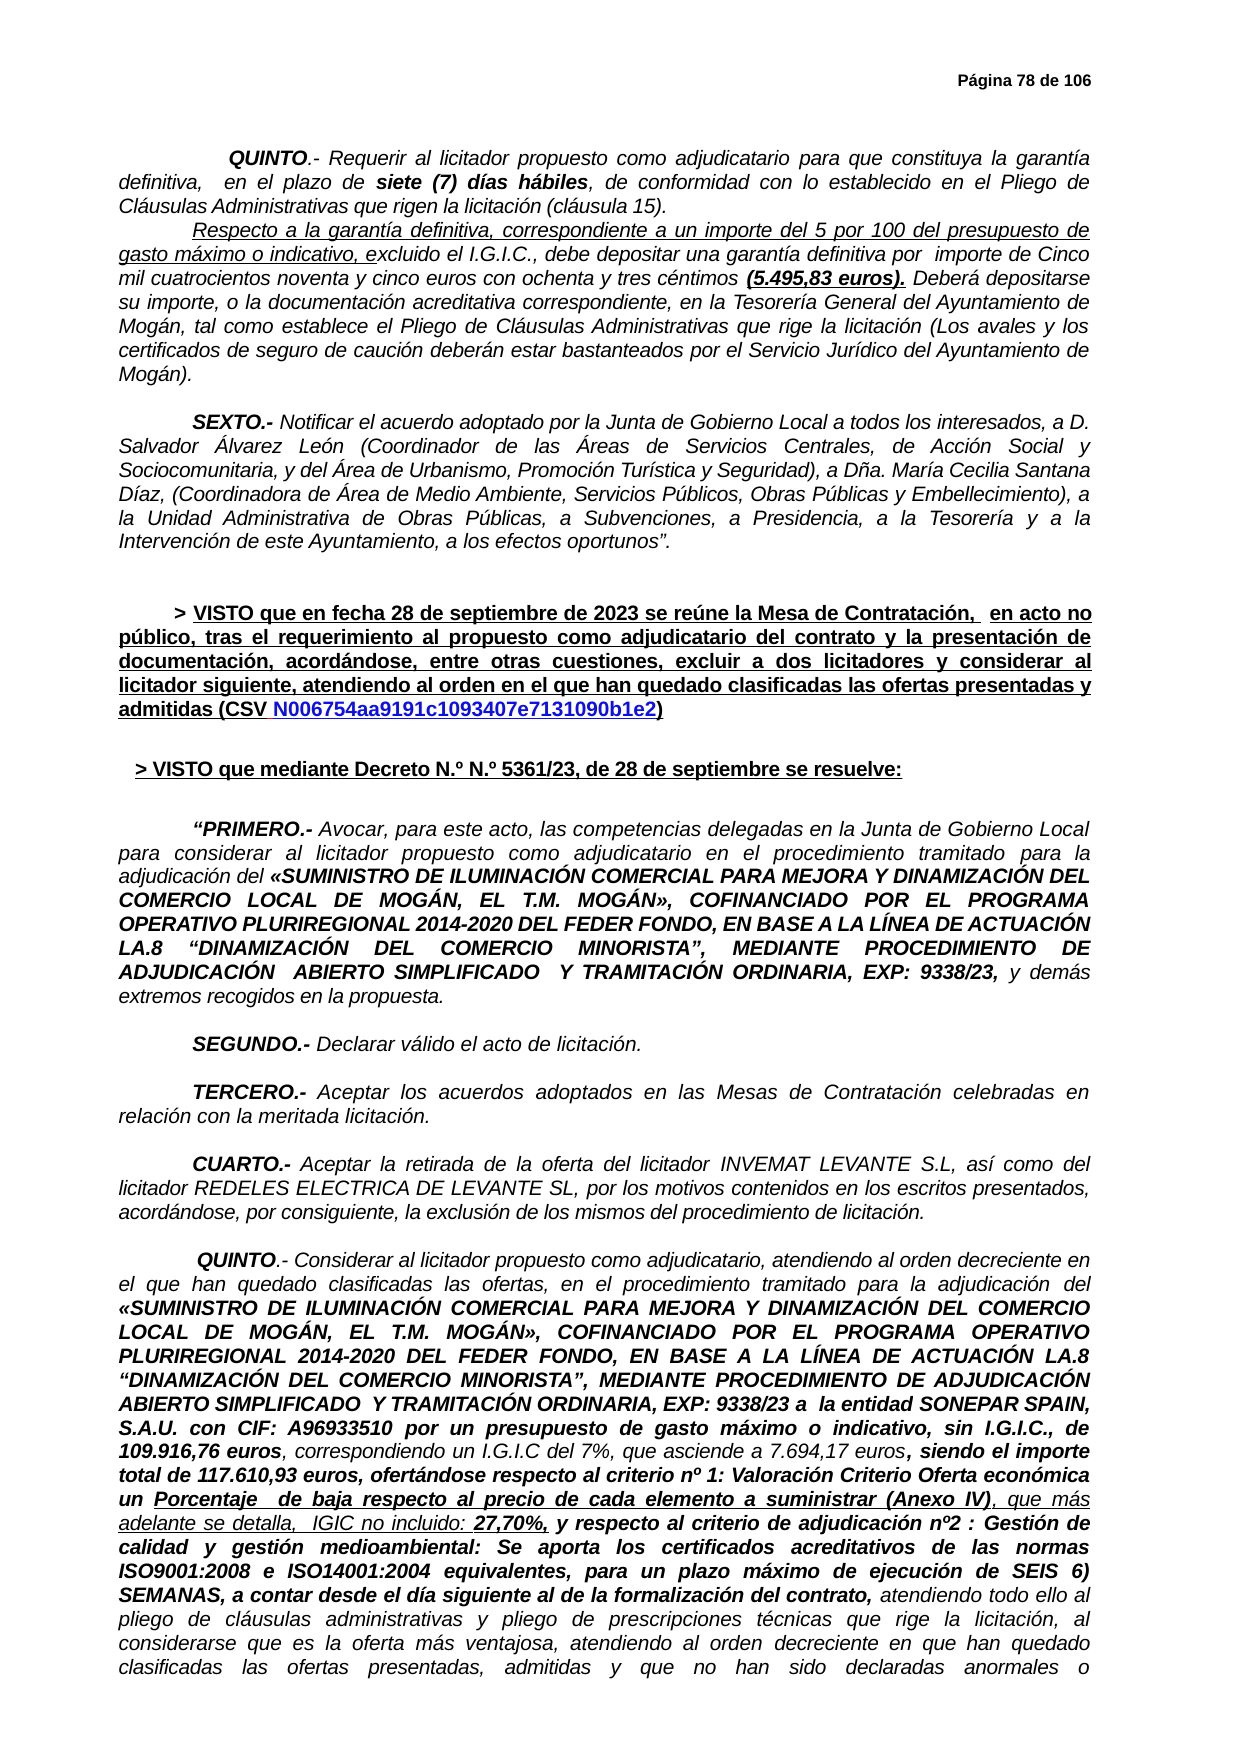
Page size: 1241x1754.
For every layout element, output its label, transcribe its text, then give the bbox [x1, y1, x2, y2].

text CUARTO.- Aceptar la retirada de la oferta del licitador INVEMAT LEVANTE S.L, así como del licitador REDELES ELECTRICA DE LEVANTE SL, por los motivos contenidos en los escritos presentados, acordándose, por consiguiente, la exclusión de los mismos del procedimiento de licitación. [118, 1152, 1092, 1224]
text > VISTO que mediante Decreto N.º N.º 5361/23, de 28 de septiembre se resuelve: [118, 757, 1092, 781]
text SEXTO.- Notificar el acuerdo adoptado por la Junta de Gobierno Local a todos los interesados, a D. Salvador Álvarez León (Coordinador de las Áreas de Servicios Centrales, de Acción Social y Sociocomunitaria, y del Área de Urbanismo, Promoción Turística y Seguridad), a Dña. María Cecilia Santana Díaz, (Coordinadora de Área de Medio Ambiente, Servicios Públicos, Obras Públicas y Embellecimiento), a la Unidad Administrativa de Obras Públicas, a Subvenciones, a Presidencia, a la Tesorería y a la Intervención de este Ayuntamiento, a los efectos oportunos”. [118, 409, 1092, 553]
text “PRIMERO.- Avocar, para este acto, las competencias delegadas en la Junta de Gobierno Local para considerar al licitador propuesto como adjudicatario en el procedimiento tramitado para la adjudicación del «SUMINISTRO DE ILUMINACIÓN COMERCIAL PARA MEJORA Y DINAMIZACIÓN DEL COMERCIO LOCAL DE MOGÁN, EL T.M. MOGÁN», COFINANCIADO POR EL PROGRAMA OPERATIVO PLURIREGIONAL 2014-2020 DEL FEDER FONDO, EN BASE A LA LÍNEA DE ACTUACIÓN LA.8 “DINAMIZACIÓN DEL COMERCIO MINORISTA”, MEDIANTE PROCEDIMIENTO DE ADJUDICACIÓN ABIERTO SIMPLIFICADO Y TRAMITACIÓN ORDINARIA, EXP: 9338/23, y demás extremos recogidos en la propuesta. [118, 816, 1092, 1008]
text Respecto a la garantía definitiva, correspondiente a un importe del 5 por 100 del presupuesto de gasto máximo o indicativo, excluido el I.G.I.C., debe depositar una garantía definitiva por importe de Cinco mil cuatrocientos noventa y cinco euros con ochenta y tres céntimos (5.495,83 euros). Deberá depositarse su importe, o la documentación acreditativa correspondiente, en la Tesorería General del Ayuntamiento de Mogán, tal como establece el Pliego de Cláusulas Administrativas que rige la licitación (Los avales y los certificados de seguro de caución deberán estar bastanteados por el Servicio Jurídico del Ayuntamiento de Mogán). [118, 218, 1092, 386]
text SEGUNDO.- Declarar válido el acto de licitación. [118, 1032, 1092, 1056]
text QUINTO.- Requerir al licitador propuesto como adjudicatario para que constituya la garantía definitiva, en el plazo de siete (7) días hábiles, de conformidad con lo establecido en el Pliego de Cláusulas Administrativas que rigen la licitación (cláusula 15). [118, 146, 1092, 218]
text > VISTO que en fecha 28 de septiembre de 2023 se reúne la Mesa de Contratación, en acto no público, tras el requerimiento al propuesto como adjudicatario del contrato y la presentación de documentación, acordándose, entre otras cuestiones, excluir a dos licitadores y considerar al [118, 601, 1092, 670]
text QUINTO.- Considerar al licitador propuesto como adjudicatario, atendiendo al orden decreciente en el que han quedado clasificadas las ofertas, en el procedimiento tramitado para la adjudicación del «SUMINISTRO DE ILUMINACIÓN COMERCIAL PARA MEJORA Y DINAMIZACIÓN DEL COMERCIO LOCAL DE MOGÁN, EL T.M. MOGÁN», COFINANCIADO POR EL PROGRAMA OPERATIVO PLURIREGIONAL 2014-2020 DEL FEDER FONDO, EN BASE A LA LÍNEA DE ACTUACIÓN LA.8 “DINAMIZACIÓN DEL COMERCIO MINORISTA”, MEDIANTE PROCEDIMIENTO DE ADJUDICACIÓN ABIERTO SIMPLIFICADO Y TRAMITACIÓN ORDINARIA, EXP: 9338/23 a la entidad SONEPAR SPAIN, S.A.U. con CIF: A96933510 por un presupuesto de gasto máximo o indicativo, sin I.G.I.C., de 109.916,76 euros, correspondiendo un I.G.I.C del 7%, que asciende a 7.694,17 euros, siendo el importe total de 117.610,93 euros, ofertándose respecto al criterio nº 1: Valoración Criterio Oferta económica un Porcentaje de baja respecto al precio de cada elemento a suministrar (Anexo IV), que más adelante se detalla, IGIC no incluido: 27,70%, y respecto al criterio de adjudicación nº2 : Gestión de calidad y gestión medioambiental: Se aporta los certificados acreditativos de las normas ISO9001:2008 e ISO14001:2004 equivalentes, para un plazo máximo de ejecución de SEIS 6) SEMANAS, a contar desde el día siguiente al de la formalización del contrato, atendiendo todo ello al pliego de cláusulas administrativas y pliego de prescripciones técnicas que rige la licitación, al considerarse que es la oferta más ventajosa, atendiendo al orden decreciente en que han quedado clasificadas las ofertas presentadas, admitidas y que no han sido declaradas anormales o [117, 1248, 1092, 1679]
text TERCERO.- Aceptar los acuerdos adoptados en las Mesas de Contratación celebradas en relación con la meritada licitación. [118, 1080, 1092, 1128]
text licitador siguiente, atendiendo al orden en el que han quedado clasificadas las ofertas presentadas y admitidas (CSV N006754aa9191c1093407e7131090b1e2) [118, 671, 1092, 721]
